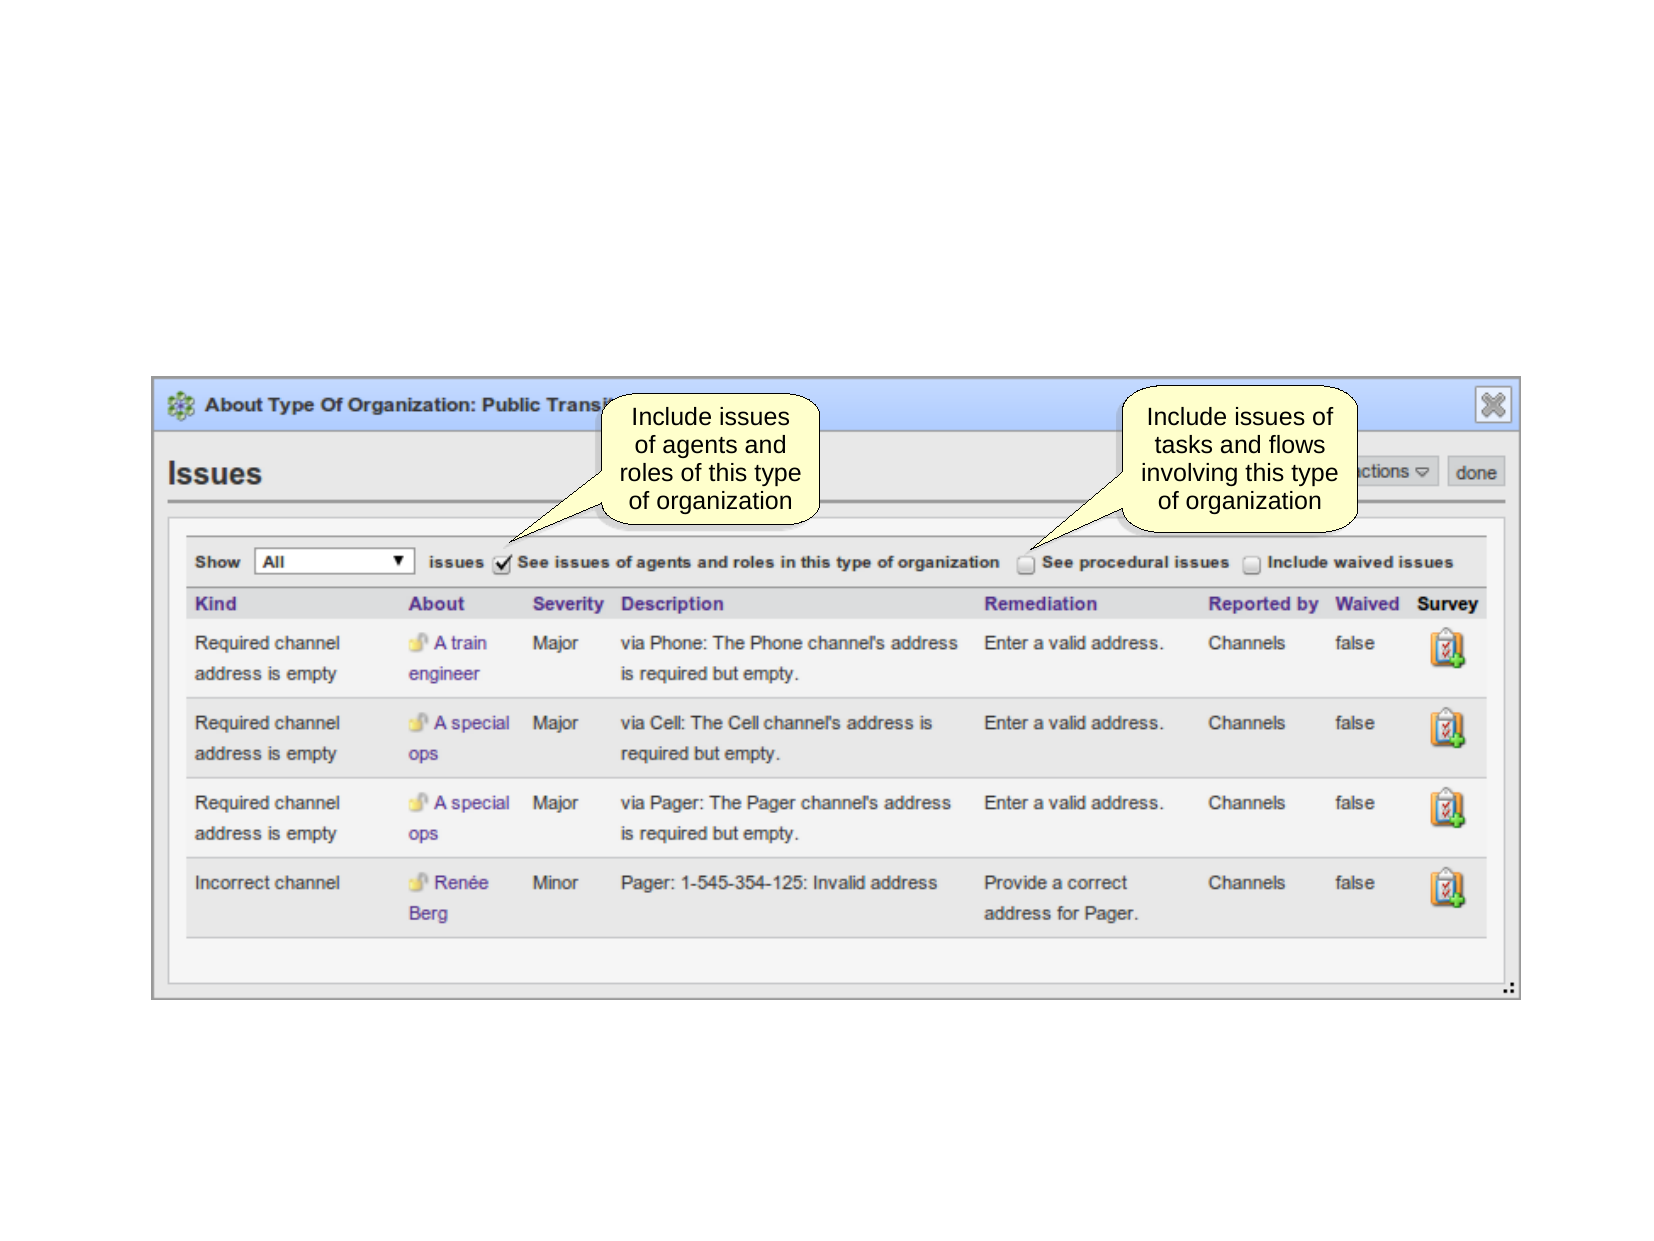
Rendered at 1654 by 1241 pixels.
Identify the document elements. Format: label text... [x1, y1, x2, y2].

text_box Include issues of agents and roles of this type of organization [509, 393, 820, 543]
text_box Include issues of tasks and flows involving this type of organization [1030, 385, 1358, 550]
picture [151, 376, 1521, 1000]
